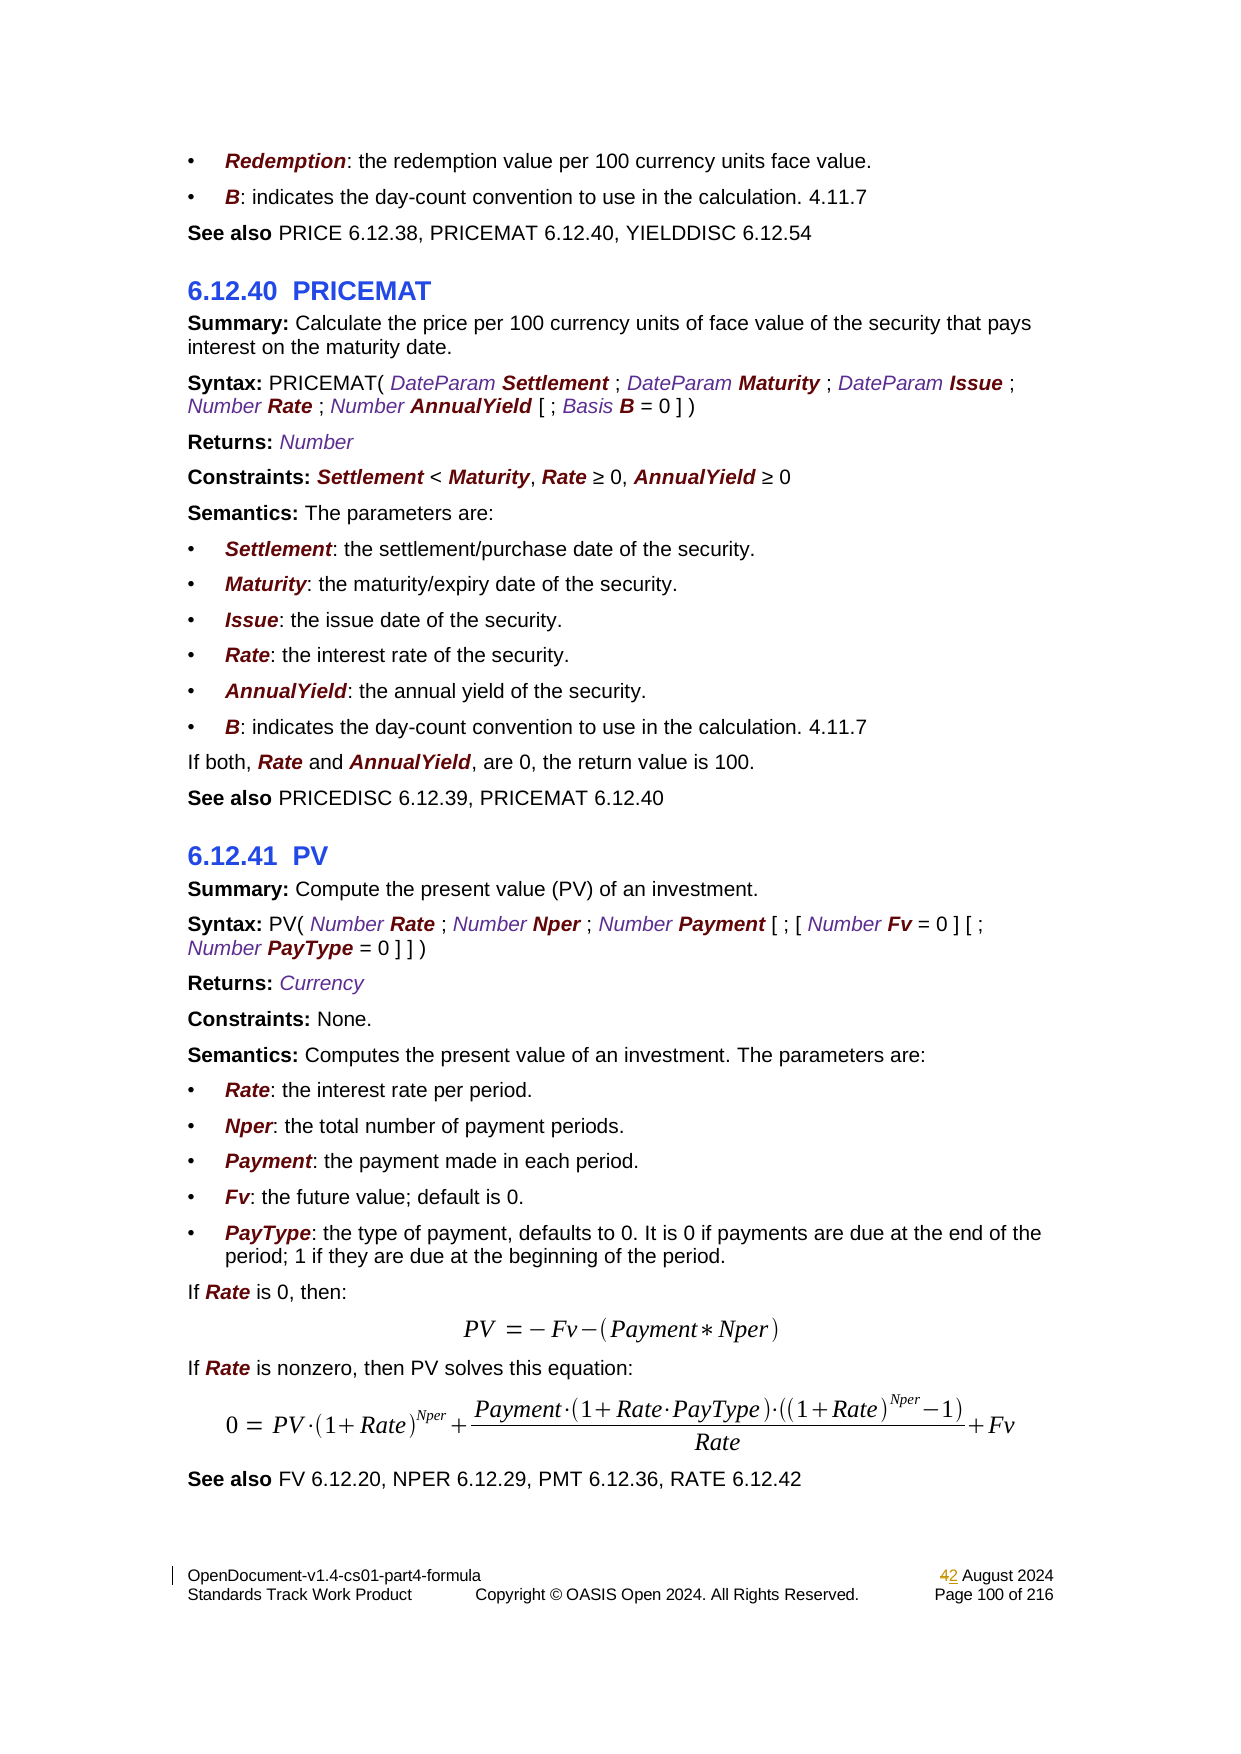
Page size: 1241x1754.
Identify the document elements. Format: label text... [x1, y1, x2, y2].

list B: indicates the day-count convention to use in the calculation. 4.11.7 [187, 186, 1053, 209]
list B: indicates the day-count convention to use in the calculation. 4.11.7 [187, 715, 1053, 739]
text Syntax: PRICEMAT( DateParam Settlement ; DateParam Maturity ; DateParam Issue ; Number Rate ; Number AnnualYield [ ; Basis B = 0 ] ) [187, 371, 1053, 418]
list Issue: the issue date of the security. [187, 608, 1053, 632]
text If Rate is 0, then: [187, 1280, 1053, 1304]
text Summary: Calculate the price per 100 currency units of face value of the security that pays interest on the maturity date. [187, 312, 1053, 359]
list Payment: the payment made in each period. [187, 1150, 1053, 1173]
list If both, Rate and AnnualYield, are 0, the return value is 100. [187, 751, 1053, 774]
list Nper: the total number of payment periods. [187, 1114, 1053, 1138]
text Syntax: PV( Number Rate ; Number Nper ; Number Payment [ ; [ Number Fv = 0 ] [ ; Number PayType = 0 ] ] ) [187, 913, 1053, 960]
subtitle PV [187, 841, 1053, 871]
list Fv: the future value; default is 0. [187, 1186, 1053, 1209]
list Redemption: the redemption value per 100 currency units face value. [187, 150, 1053, 173]
list Rate: the interest rate of the security. [187, 644, 1053, 667]
text Semantics: Computes the present value of an investment. The parameters are: [187, 1043, 1053, 1067]
text Constraints: Settlement < Maturity, Rate ≥ 0, AnnualYield ≥ 0 [187, 466, 1053, 489]
subtitle PRICEMAT [187, 276, 1053, 306]
text See also PRICE 6.12.38, PRICEMAT 6.12.40, YIELDDISC 6.12.54 [187, 221, 1053, 245]
list Rate: the interest rate per period. [187, 1079, 1053, 1102]
text If Rate is nonzero, then PV solves this equation: [187, 1357, 1053, 1380]
text See also PRICEDISC 6.12.39, PRICEMAT 6.12.40 [187, 786, 1053, 810]
list AnnualYield: the annual yield of the security. [187, 679, 1053, 703]
text Semantics: The parameters are: [187, 501, 1053, 525]
text Summary: Compute the present value (PV) of an investment. [187, 877, 1053, 901]
list Settlement: the settlement/purchase date of the security. [187, 537, 1053, 561]
text Returns: Number [187, 430, 1053, 454]
list Maturity: the maturity/expiry date of the security. [187, 573, 1053, 596]
text Returns: Currency [187, 972, 1053, 995]
list PayType: the type of payment, defaults to 0. It is 0 if payments are due at the end of the period; 1 if they are due at the beginning of the period. [187, 1221, 1053, 1268]
text See also FV 6.12.20, NPER 6.12.29, PMT 6.12.36, RATE 6.12.42 [187, 1468, 1053, 1491]
text Constraints: None. [187, 1007, 1053, 1031]
